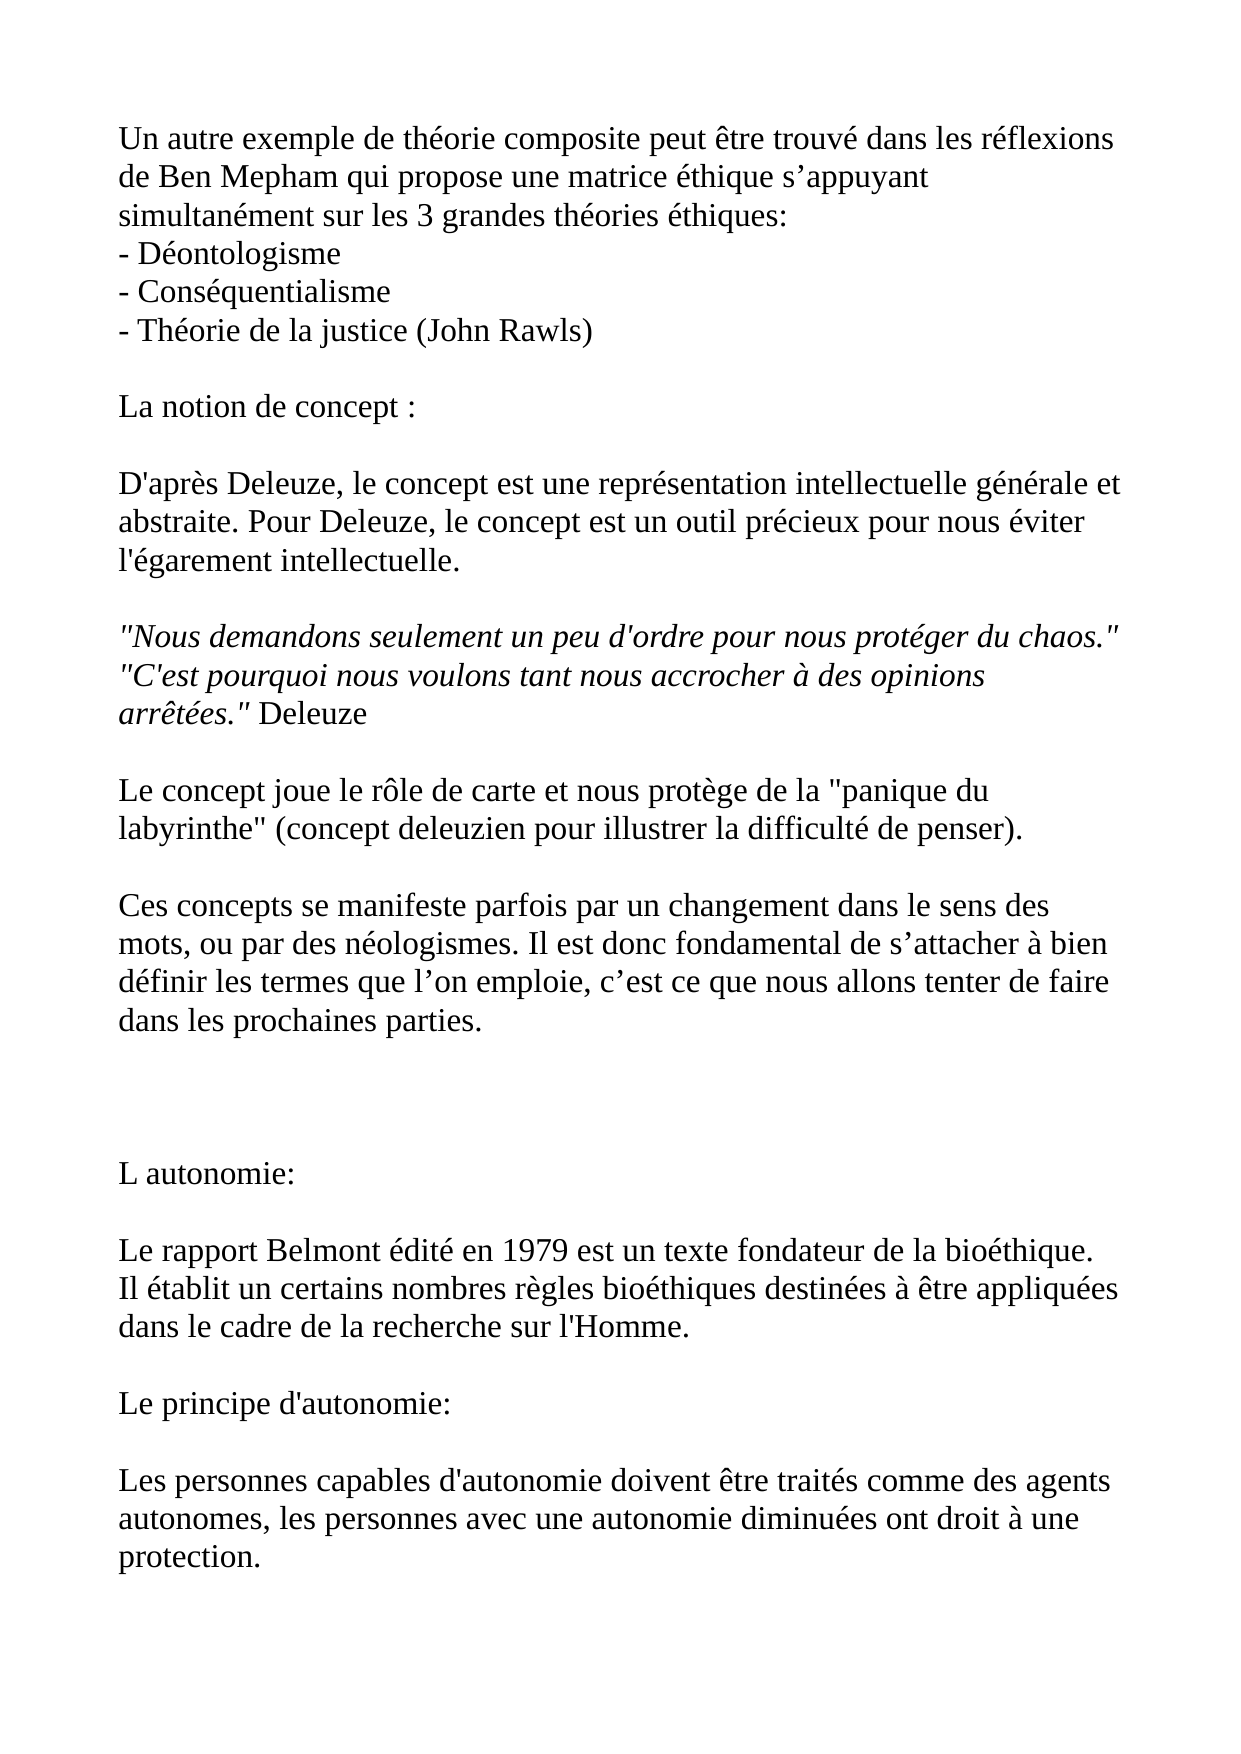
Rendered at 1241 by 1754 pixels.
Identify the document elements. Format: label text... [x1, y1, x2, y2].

text La notion de concept : [118, 386, 1122, 425]
text Les personnes capables d'autonomie doivent être traités comme des agents autonomes, les personnes avec une autonomie diminuées ont droit à une protection. [118, 1460, 1122, 1575]
text "Nous demandons seulement un peu d'ordre pour nous protéger du chaos." [118, 616, 1122, 655]
text - Conséquentialisme [118, 271, 1122, 310]
text L autonomie: [118, 1153, 1122, 1191]
text "C'est pourquoi nous voulons tant nous accrocher à des opinions arrêtées." Deleuze [118, 655, 1122, 731]
text Ces concepts se manifeste parfois par un changement dans le sens des mots, ou par des néologismes. Il est donc fondamental de s’attacher à bien définir les termes que l’on emploie, c’est ce que nous allons tenter de faire dans les prochaines parties. [118, 885, 1122, 1038]
text D'après Deleuze, le concept est une représentation intellectuelle générale et abstraite. Pour Deleuze, le concept est un outil précieux pour nous éviter l'égarement intellectuelle. [118, 463, 1122, 578]
text - Théorie de la justice (John Rawls) [118, 310, 1122, 348]
text Le concept joue le rôle de carte et nous protège de la "panique du labyrinthe" (concept deleuzien pour illustrer la difficulté de penser). [118, 770, 1122, 846]
text Un autre exemple de théorie composite peut être trouvé dans les réflexions de Ben Mepham qui propose une matrice éthique s’appuyant simultanément sur les 3 grandes théories éthiques: [118, 118, 1122, 233]
text - Déontologisme [118, 233, 1122, 271]
text Le principe d'autonomie: [118, 1383, 1122, 1421]
text Le rapport Belmont édité en 1979 est un texte fondateur de la bioéthique. Il établit un certains nombres règles bioéthiques destinées à être appliquées dans le cadre de la recherche sur l'Homme. [118, 1230, 1122, 1345]
